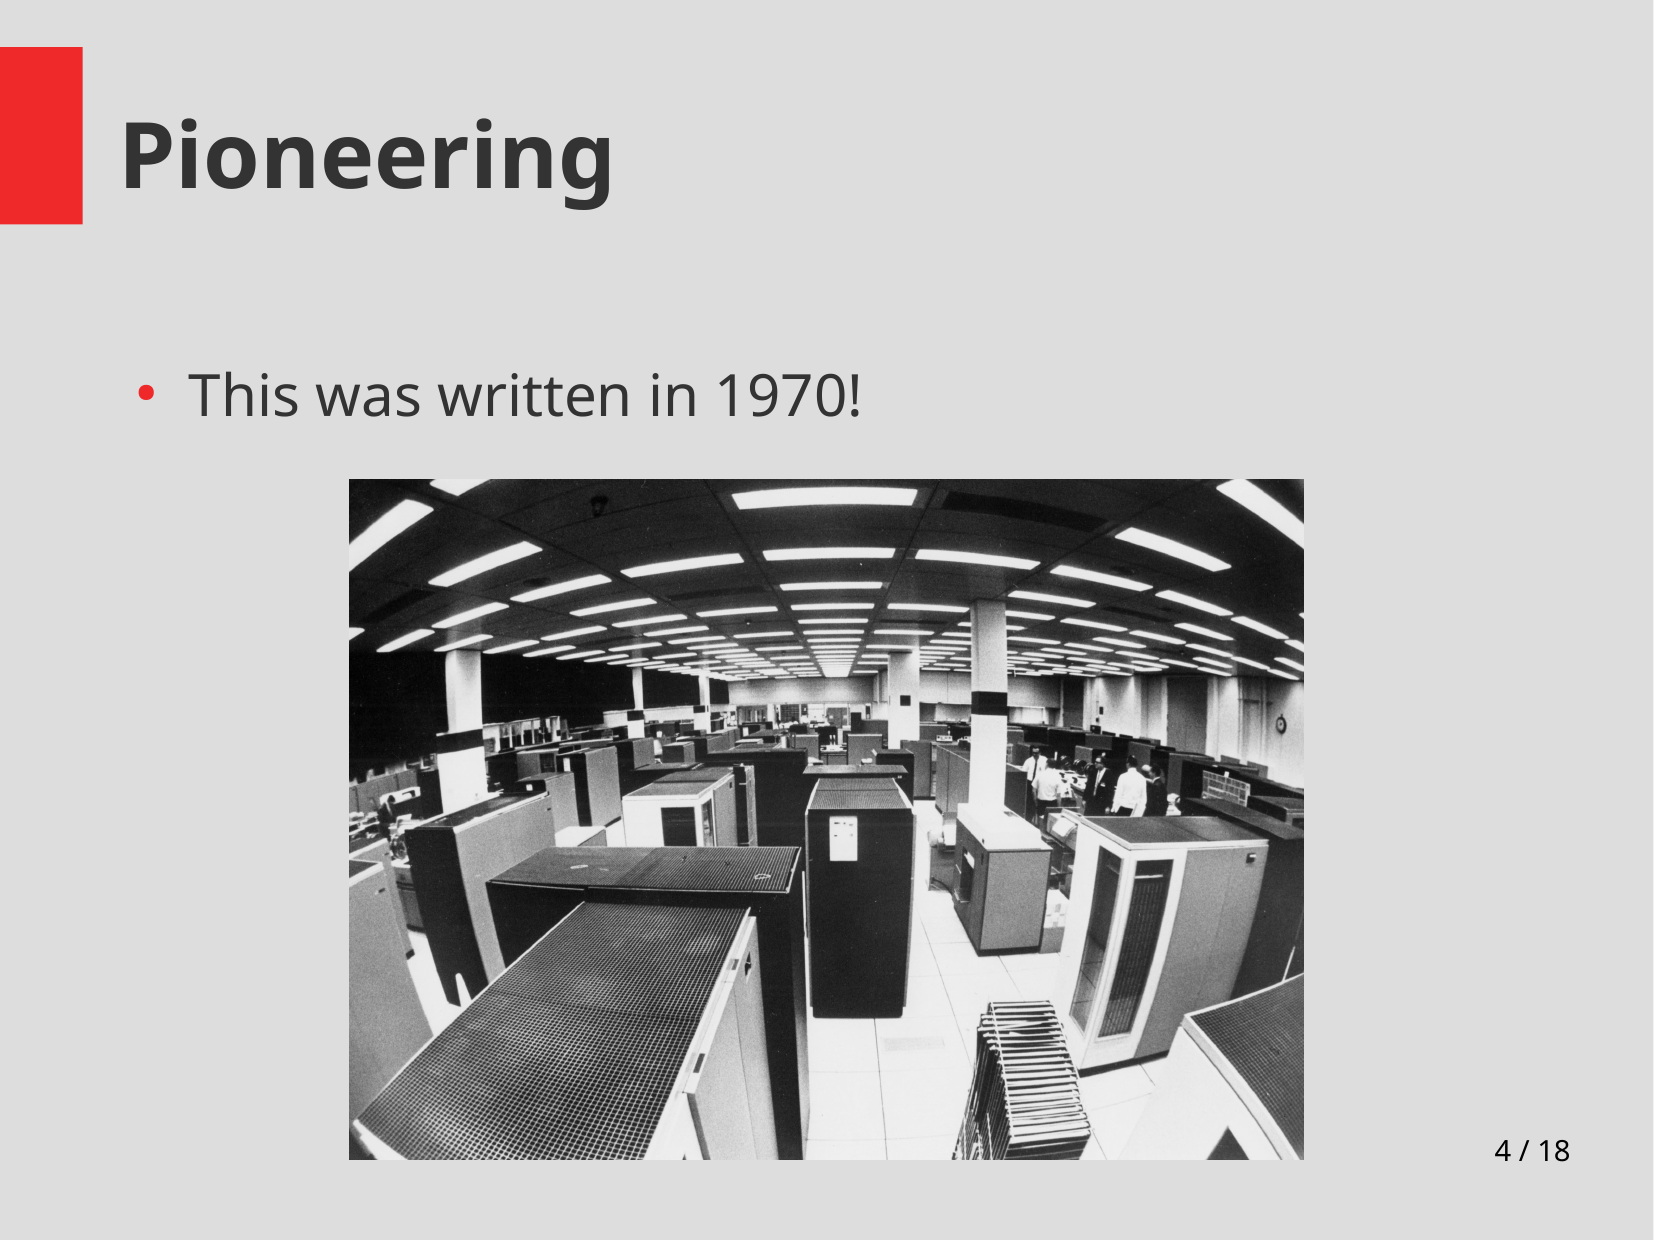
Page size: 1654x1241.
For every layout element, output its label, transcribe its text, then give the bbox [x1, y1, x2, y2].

title Pioneering [118, 49, 1571, 257]
list This was written in 1970! [118, 354, 1536, 1074]
picture [349, 479, 1304, 1160]
